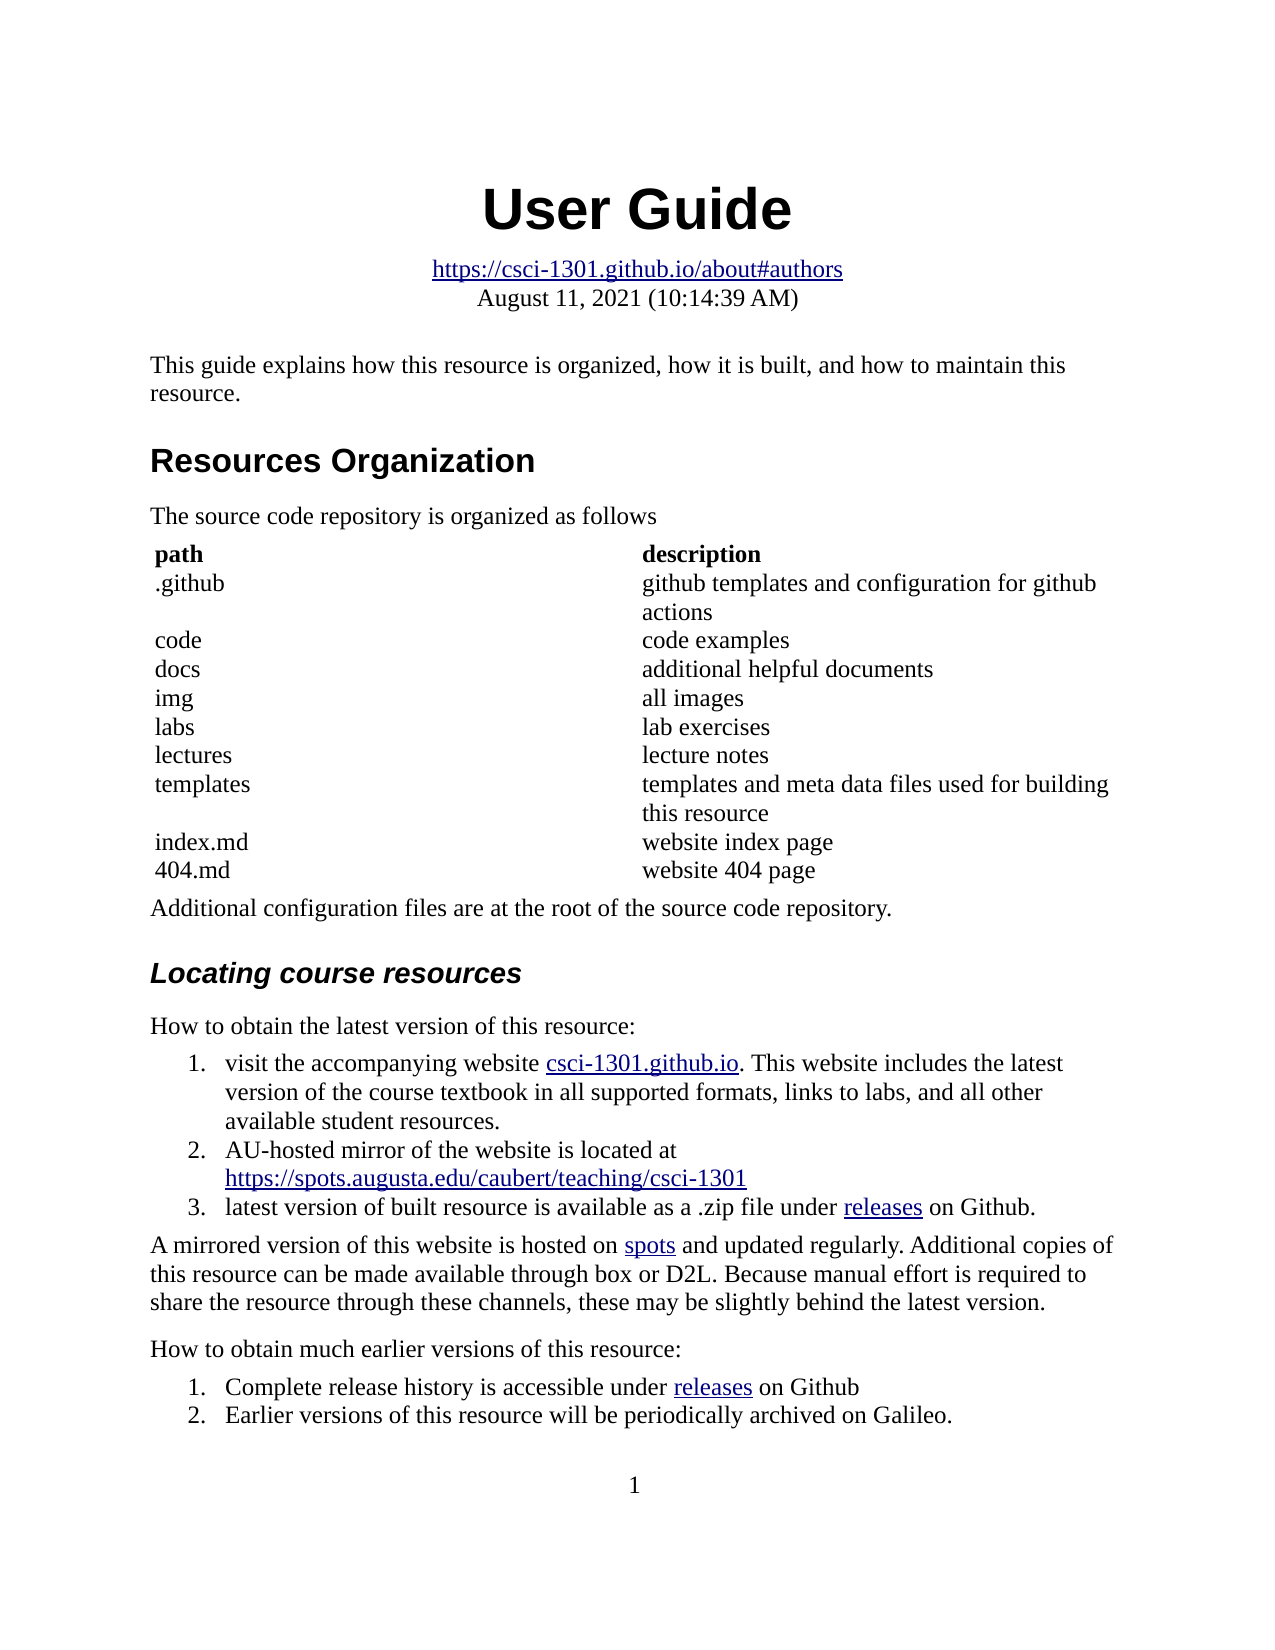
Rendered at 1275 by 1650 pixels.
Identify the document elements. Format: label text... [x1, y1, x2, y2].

list visit the accompanying website csci-1301.github.io. This website includes the latest version of the course textbook in all supported formats, links to labs, and all other available student resources. [187, 1048, 1125, 1135]
text How to obtain the latest version of this resource: [150, 1011, 1125, 1039]
table_cell additional helpful documents [638, 654, 1125, 683]
table_cell all images [638, 683, 1125, 712]
table_header description [638, 539, 1125, 568]
table_cell templates and meta data files used for building this resource [638, 769, 1125, 827]
table_cell img [150, 683, 637, 712]
text A mirrored version of this website is hosted on spots and updated regularly. Additional copies of this resource can be made available through box or D2L. Because manual effort is required to share the resource through these channels, these may be slightly behind the latest version. [150, 1230, 1125, 1316]
table_cell 404.md [150, 855, 637, 884]
table_cell github templates and configuration for github actions [638, 568, 1125, 625]
table_cell code examples [638, 625, 1125, 654]
text This guide explains how this resource is organized, how it is built, and how to maintain this resource. [150, 350, 1125, 407]
text August 11, 2021 (10:14:39 AM) [150, 283, 1125, 312]
text How to obtain much earlier versions of this resource: [150, 1334, 1125, 1363]
title User Guide [150, 175, 1125, 242]
table_cell code [150, 625, 637, 654]
text The source code repository is organized as follows [150, 501, 1125, 530]
list AU-hosted mirror of the website is located at https://spots.augusta.edu/caubert/teaching/csci-1301 [187, 1135, 1125, 1192]
table_cell docs [150, 654, 637, 683]
table_cell index.md [150, 827, 637, 855]
table_header path [150, 539, 637, 568]
table_cell website 404 page [638, 855, 1125, 884]
table_cell labs [150, 712, 637, 740]
subtitle Locating course resources [150, 956, 1125, 989]
table_cell lab exercises [638, 712, 1125, 740]
table_cell website index page [638, 827, 1125, 855]
table_cell lectures [150, 740, 637, 769]
table_cell .github [150, 568, 637, 625]
list Complete release history is accessible under releases on Github [187, 1372, 1125, 1401]
subtitle Resources Organization [150, 441, 1125, 480]
text https://csci-1301.github.io/about#authors [150, 254, 1125, 283]
text Additional configuration files are at the root of the source code repository. [150, 893, 1125, 922]
list latest version of built resource is available as a .zip file under releases on Github. [187, 1192, 1125, 1221]
table_cell templates [150, 769, 637, 827]
table_cell lecture notes [638, 740, 1125, 769]
list Earlier versions of this resource will be periodically archived on Galileo. [187, 1401, 1125, 1429]
